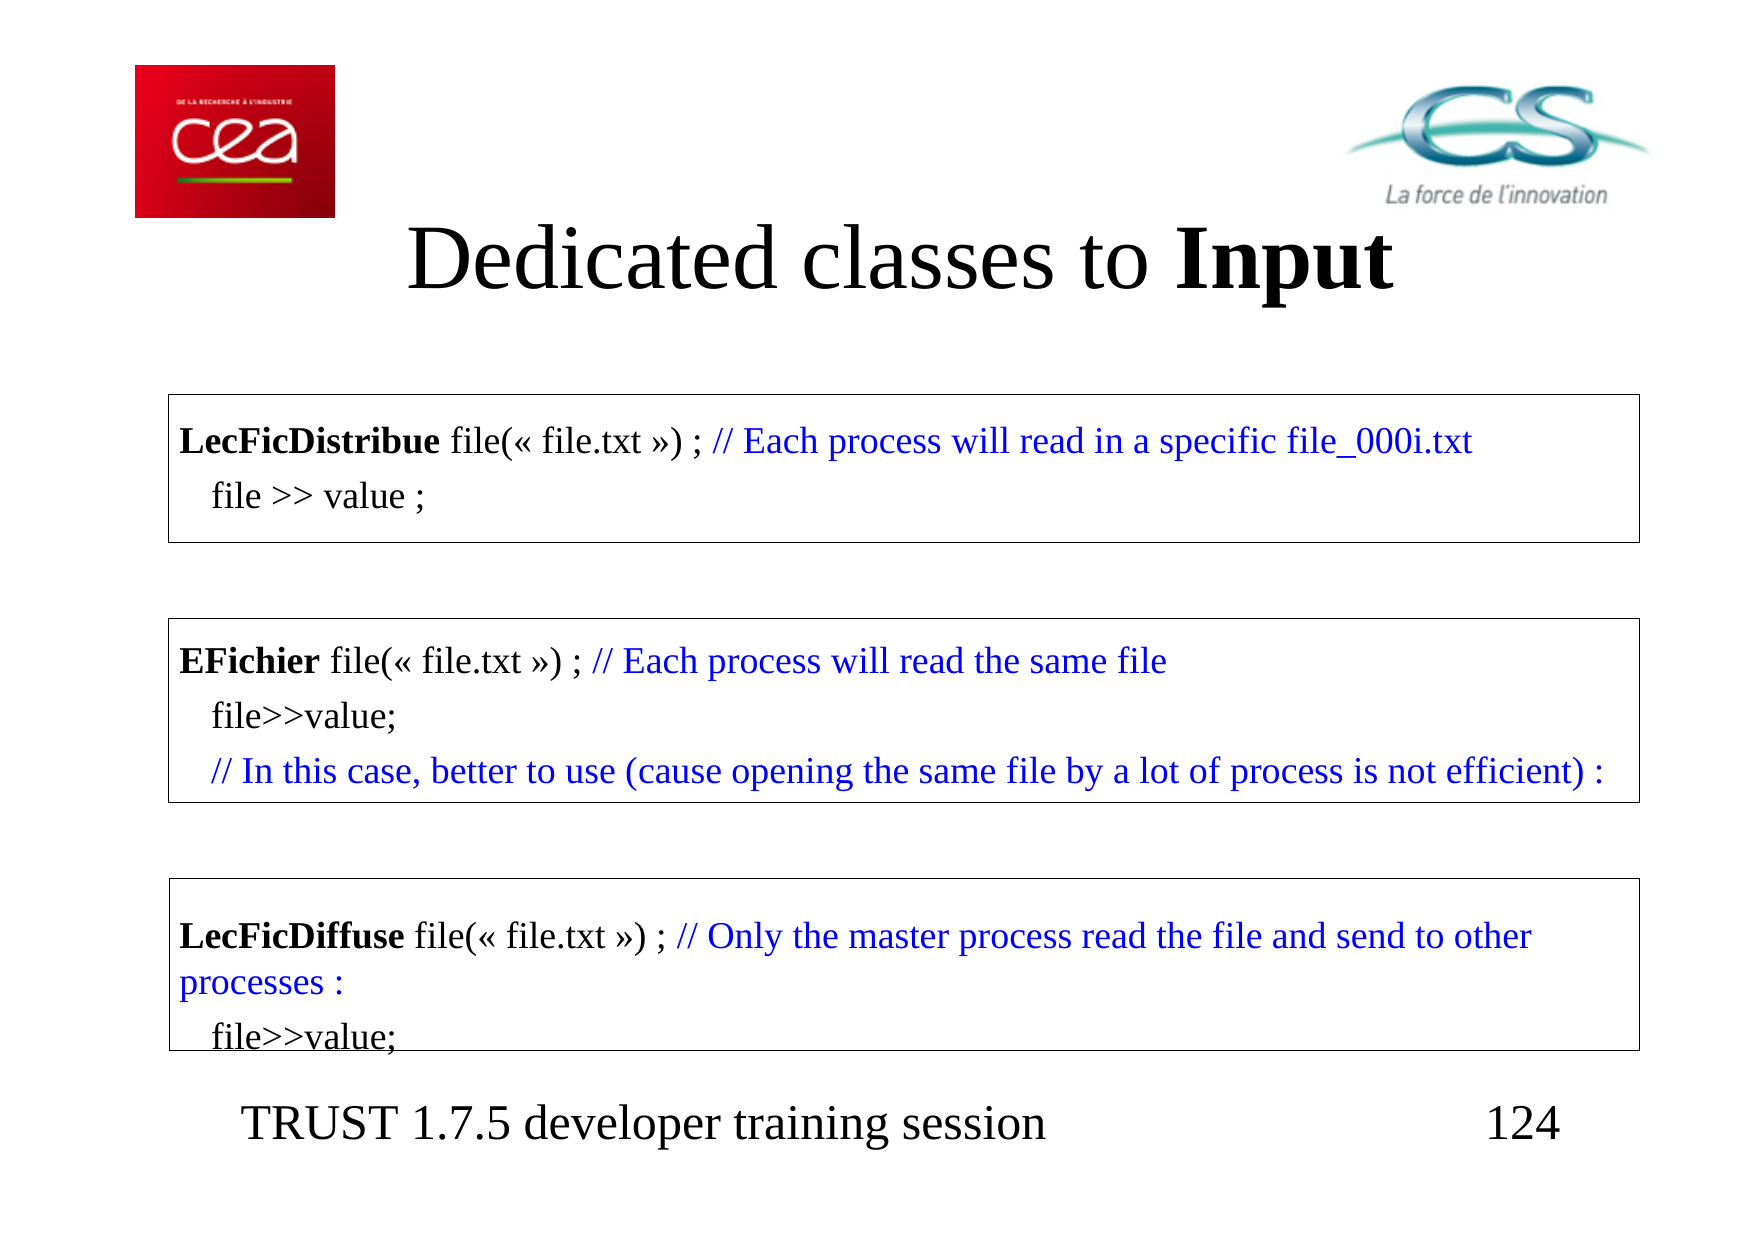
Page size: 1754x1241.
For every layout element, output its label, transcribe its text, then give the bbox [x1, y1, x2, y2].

list LecFicDistribue file(« file.txt ») ; // Each process will read in a specific file_000i.txt file >> value ; EFichier file(« file.txt ») ; // Each process will read the same file file>>value; // In this case, better to use (cause opening the same file by a lot of process is not efficient) : LecFicDiffuse file(« file.txt ») ; // Only the master process read the file and send to other processes : file>>value; [169, 408, 1639, 542]
title Dedicated classes to Input [225, 127, 1576, 377]
picture [1340, 73, 1662, 218]
picture [135, 65, 335, 218]
list LecFicDistribue file(« file.txt ») ; // Each process will read in a specific file_000i.txt file >> value ; EFichier file(« file.txt ») ; // Each process will read the same file file>>value; // In this case, better to use (cause opening the same file by a lot of process is not efficient) : LecFicDiffuse file(« file.txt ») ; // Only the master process read the file and send to other processes : file>>value; [164, 408, 1640, 1092]
list LecFicDistribue file(« file.txt ») ; // Each process will read in a specific file_000i.txt file >> value ; EFichier file(« file.txt ») ; // Each process will read the same file file>>value; // In this case, better to use (cause opening the same file by a lot of process is not efficient) : LecFicDiffuse file(« file.txt ») ; // Only the master process read the file and send to other processes : file>>value; [170, 879, 1639, 1050]
list LecFicDistribue file(« file.txt ») ; // Each process will read in a specific file_000i.txt file >> value ; EFichier file(« file.txt ») ; // Each process will read the same file file>>value; // In this case, better to use (cause opening the same file by a lot of process is not efficient) : LecFicDiffuse file(« file.txt ») ; // Only the master process read the file and send to other processes : file>>value; [169, 619, 1639, 802]
